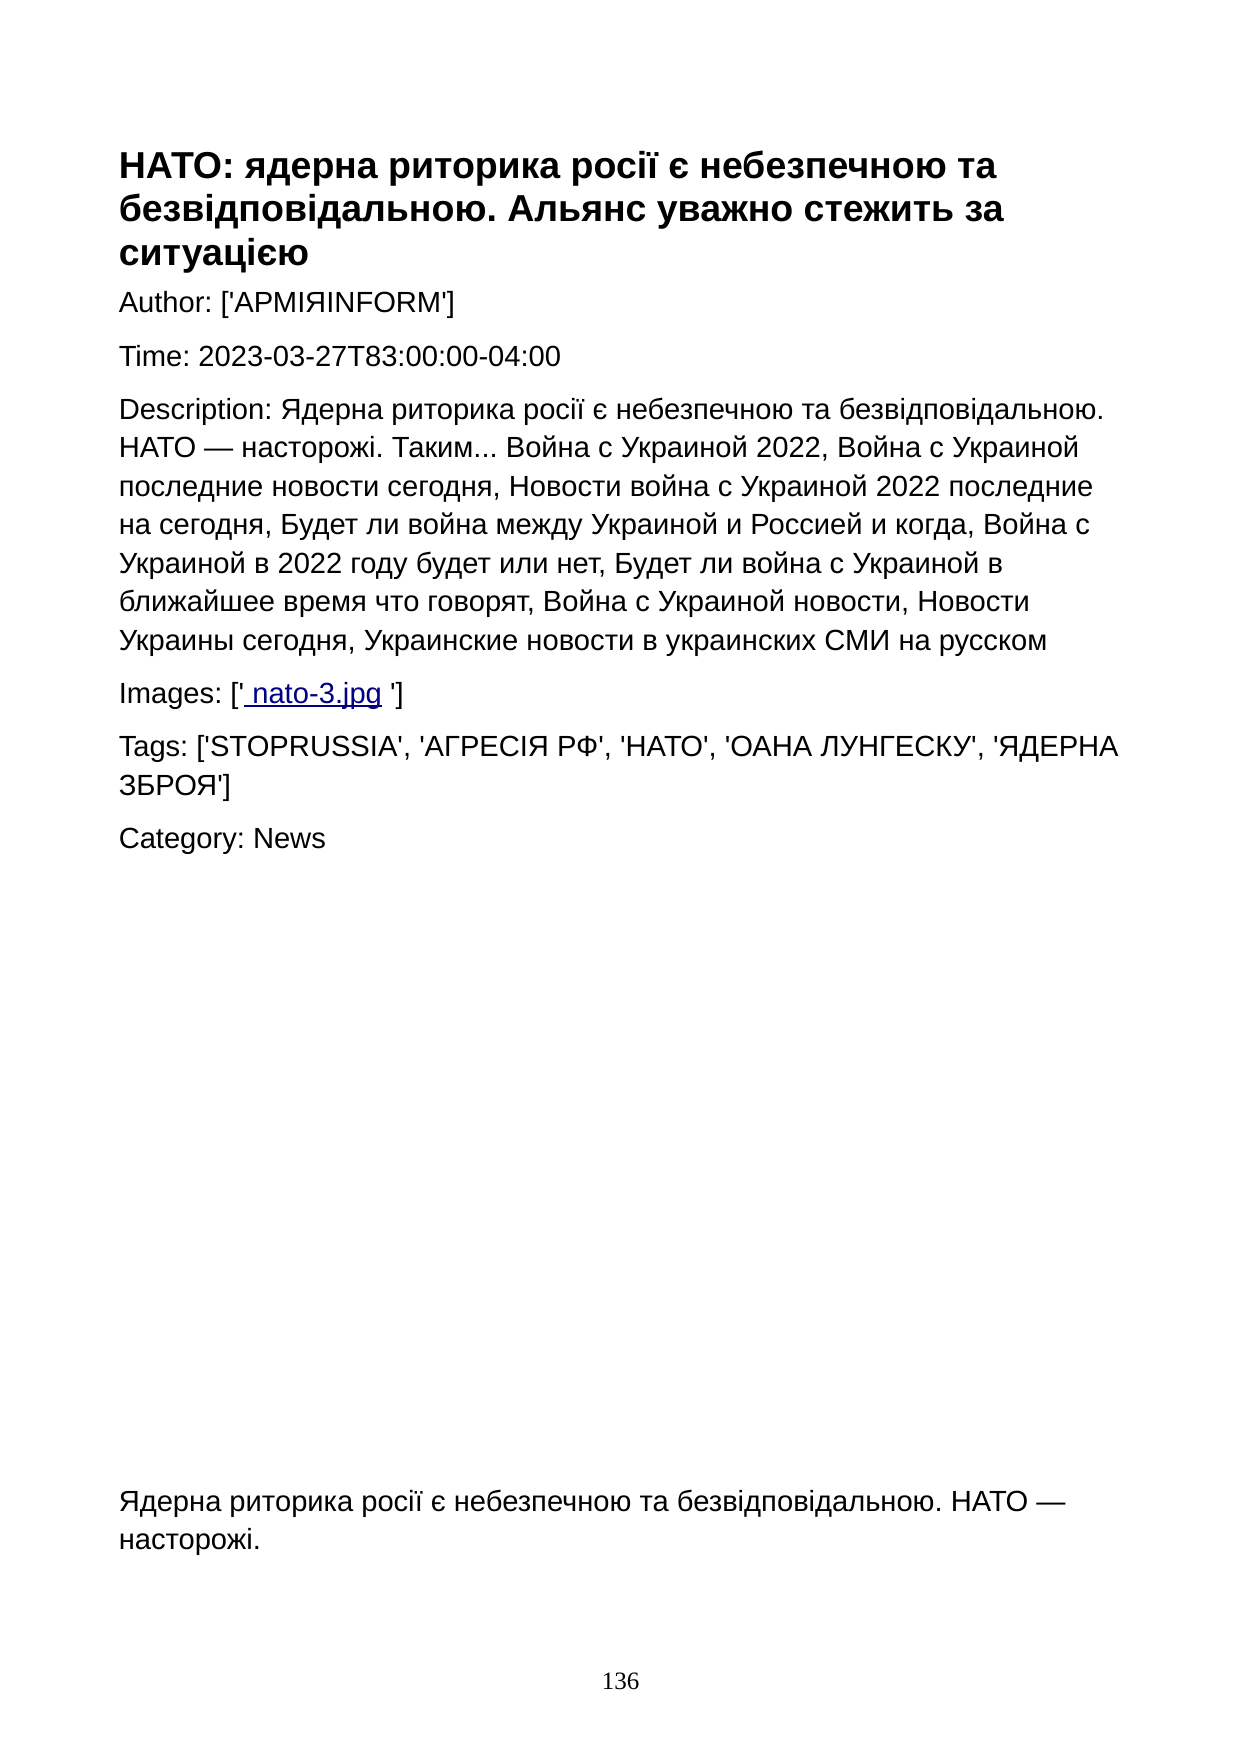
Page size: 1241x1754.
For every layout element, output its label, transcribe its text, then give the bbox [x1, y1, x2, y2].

text Author: ['АРМІЯINFORM'] [118, 285, 1122, 319]
text Description: Ядерна риторика росії є небезпечною та безвідповідальною. НАТО — насторожі. Таким... Война с Украиной 2022, Война с Украиной последние новости сегодня, Новости война с Украиной 2022 последние на сегодня, Будет ли война между Украиной и Россией и когда, Война с Украиной в 2022 году будет или нет, Будет ли война с Украиной в ближайшее время что говорят, Война с Украиной новости, Новости Украины сегодня, Украинские новости в украинских СМИ на русском [118, 392, 1122, 656]
text Images: [' nato-3.jpg '] [118, 676, 1122, 709]
subtitle НАТО: ядерна риторика росії є небезпечною та безвідповідальною. Альянс уважно стежить за ситуацією [118, 143, 1122, 273]
text Tags: ['STOPRUSSIA', 'АГРЕСІЯ РФ', 'НАТО', 'ОАНА ЛУНГЕСКУ', 'ЯДЕРНА ЗБРОЯ'] [118, 729, 1122, 801]
text Ядерна риторика росії є небезпечною та безвідповідальною. НАТО — насторожі. [118, 1484, 1122, 1556]
text Category: News [118, 821, 1122, 854]
text Time: 2023-03-27T83:00:00-04:00 [118, 338, 1122, 372]
